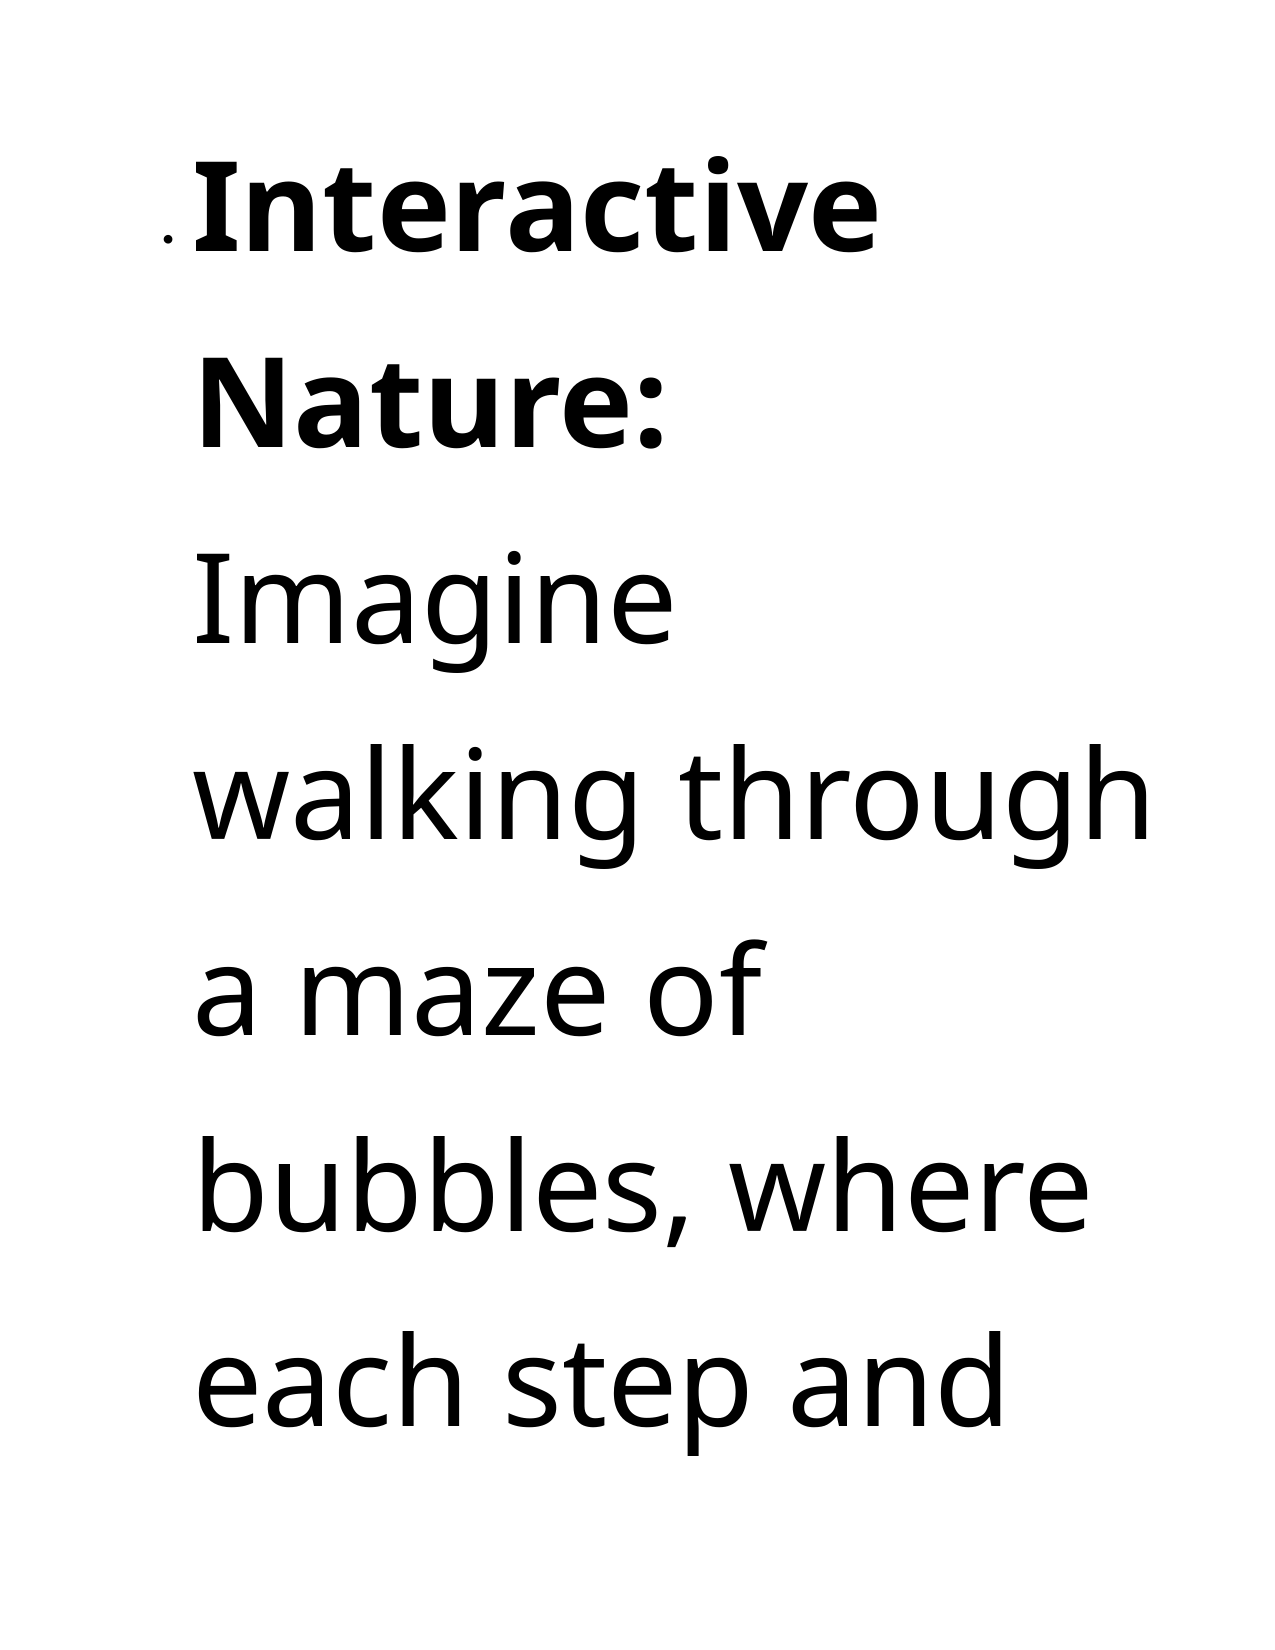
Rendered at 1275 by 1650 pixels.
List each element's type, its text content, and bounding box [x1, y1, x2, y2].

list Interactive Nature: Imagine walking through a maze of bubbles, where each step and [162, 118, 1157, 1463]
